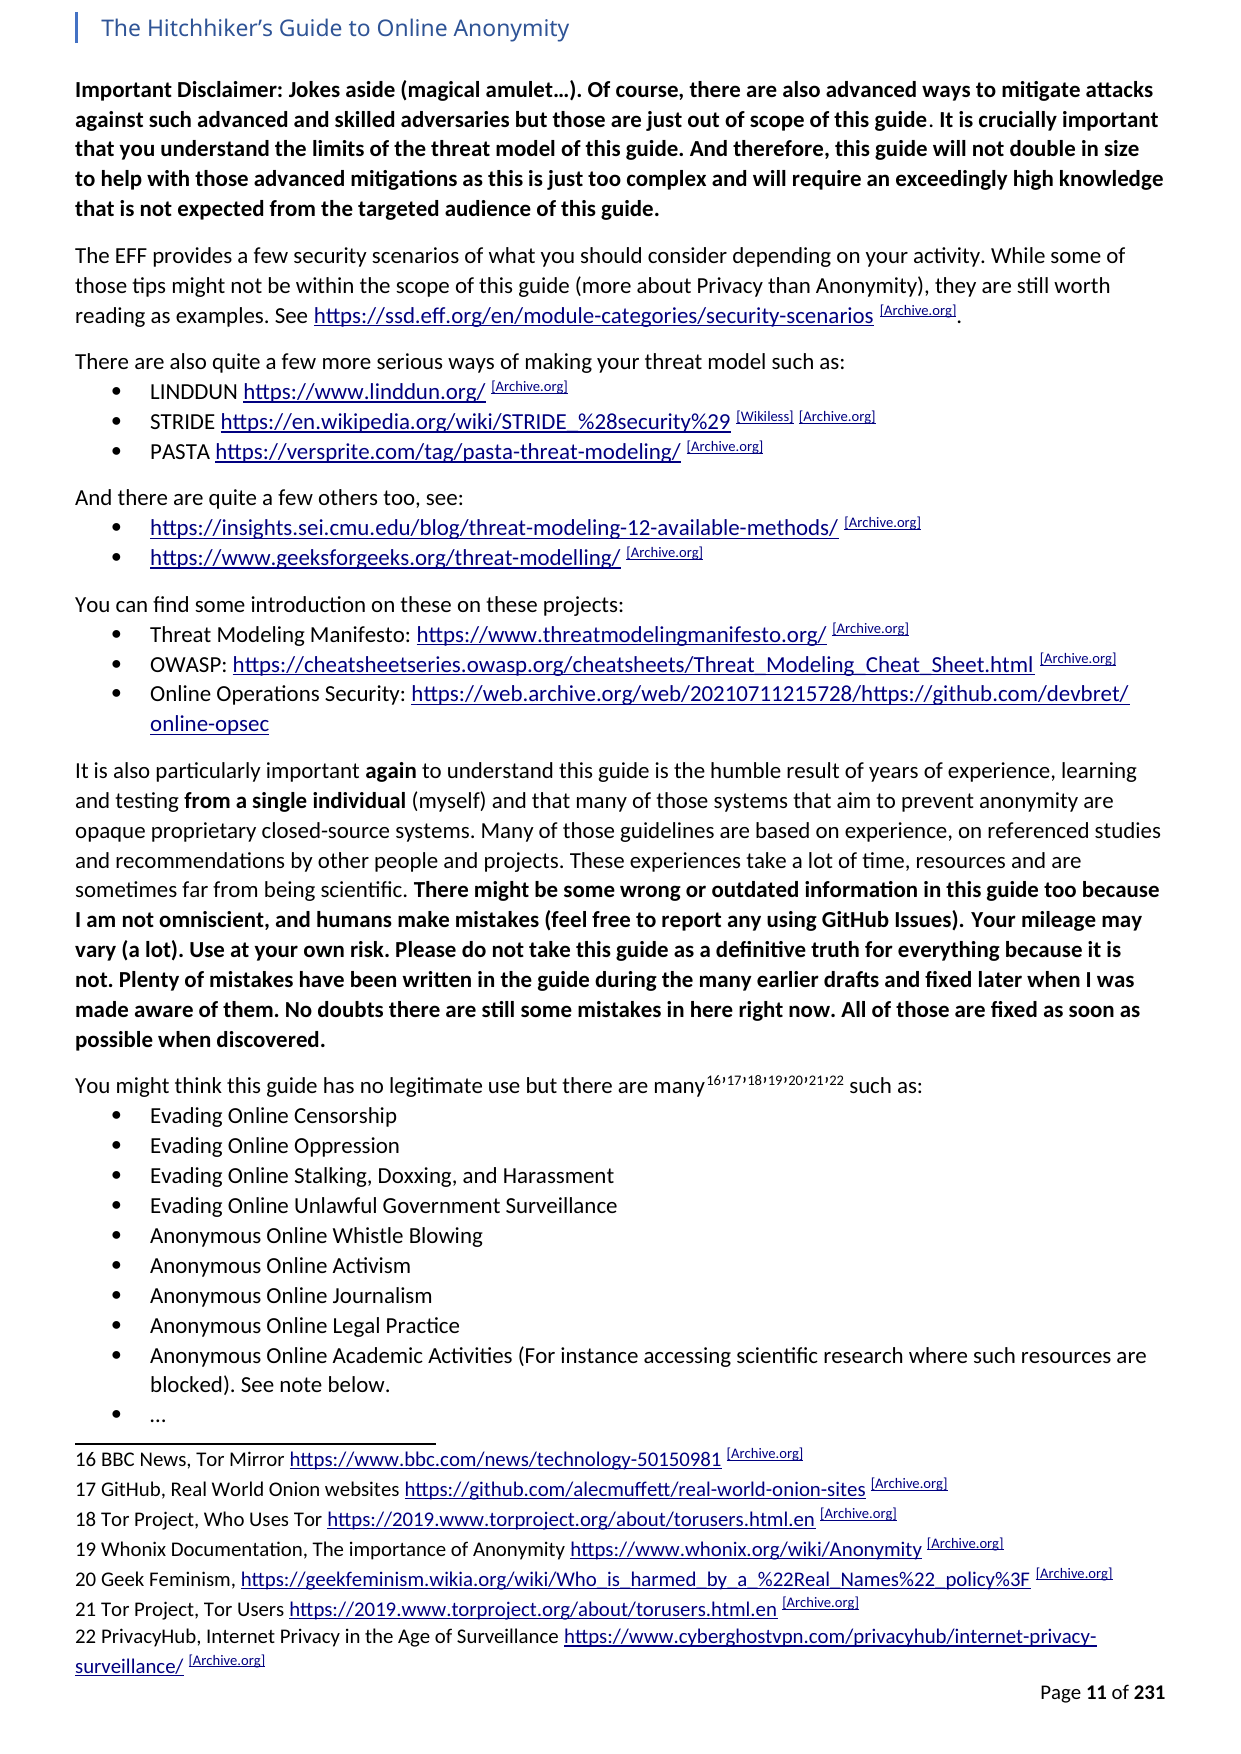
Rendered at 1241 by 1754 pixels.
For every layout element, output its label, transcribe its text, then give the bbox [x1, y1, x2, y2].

text Tor Project, Who Uses Tor https://2019.www.torproject.org/about/torusers.html.en [Archive.org] [75, 1504, 1165, 1532]
text You can find some introduction on these on these projects: [75, 590, 1165, 618]
text PrivacyHub, Internet Privacy in the Age of Surveillance https://www.cyberghostvpn.com/privacyhub/internet-privacy-surveillance/ [Archive.org] [75, 1624, 1165, 1679]
list Anonymous Online Activism [112, 1251, 1165, 1279]
list Anonymous Online Academic Activities (For instance accessing scientific research where such resources are blocked). See note below. [112, 1341, 1165, 1399]
list … [112, 1401, 1165, 1428]
list Anonymous Online Legal Practice [112, 1311, 1165, 1339]
list Evading Online Unlawful Government Surveillance [112, 1191, 1165, 1219]
text GitHub, Real World Onion websites https://github.com/alecmuffett/real-world-onion-sites [Archive.org] [75, 1474, 1165, 1502]
list Threat Modeling Manifesto: https://www.threatmodelingmanifesto.org/ [Archive.org] [112, 620, 1165, 648]
text You might think this guide has no legitimate use but there are many’’’’’’ such as: [75, 1072, 1165, 1100]
list Evading Online Censorship [112, 1102, 1165, 1129]
list OWASP: https://cheatsheetseries.owasp.org/cheatsheets/Threat_Modeling_Cheat_Sheet.html [Archive.org] [112, 650, 1165, 678]
list https://www.geeksforgeeks.org/threat-modelling/ [Archive.org] [112, 543, 1165, 571]
text Whonix Documentation, The importance of Anonymity https://www.whonix.org/wiki/Anonymity [Archive.org] [75, 1534, 1165, 1562]
text The EFF provides a few security scenarios of what you should consider depending on your activity. While some of those tips might not be within the scope of this guide (more about Privacy than Anonymity), they are still worth reading as examples. See https://ssd.eff.org/en/module-categories/security-scenarios [Archive.org]. [75, 241, 1165, 329]
text And there are quite a few others too, see: [75, 483, 1165, 512]
text It is also particularly important again to understand this guide is the humble result of years of experience, learning and testing from a single individual (myself) and that many of those systems that aim to prevent anonymity are opaque proprietary closed-source systems. Many of those guidelines are based on experience, on referenced studies and recommendations by other people and projects. These experiences take a lot of time, resources and are sometimes far from being scientific. There might be some wrong or outdated information in this guide too because I am not omniscient, and humans make mistakes (feel free to report any using GitHub Issues). Your mileage may vary (a lot). Use at your own risk. Please do not take this guide as a definitive truth for everything because it is not. Plenty of mistakes have been written in the guide during the many earlier drafts and fixed later when I was made aware of them. No doubts there are still some mistakes in here right now. All of those are fixed as soon as possible when discovered. [75, 756, 1165, 1053]
list Online Operations Security: https://web.archive.org/web/20210711215728/https://github.com/devbret/online-opsec [112, 679, 1165, 737]
text There are also quite a few more serious ways of making your threat model such as: [75, 347, 1165, 375]
list LINDDUN https://www.linddun.org/ [Archive.org] [112, 377, 1165, 405]
text BBC News, Tor Mirror https://www.bbc.com/news/technology-50150981 [Archive.org] [75, 1444, 1165, 1472]
list Anonymous Online Whistle Blowing [112, 1221, 1165, 1249]
list STRIDE https://en.wikipedia.org/wiki/STRIDE_%28security%29 [Wikiless] [Archive.org] [112, 407, 1165, 435]
list Evading Online Oppression [112, 1131, 1165, 1159]
text Tor Project, Tor Users https://2019.www.torproject.org/about/torusers.html.en [Archive.org] [75, 1594, 1165, 1622]
list PASTA https://versprite.com/tag/pasta-threat-modeling/ [Archive.org] [112, 437, 1165, 465]
list Evading Online Stalking, Doxxing, and Harassment [112, 1161, 1165, 1189]
list https://insights.sei.cmu.edu/blog/threat-modeling-12-available-methods/ [Archive.org] [112, 513, 1165, 541]
list Anonymous Online Journalism [112, 1281, 1165, 1309]
text Important Disclaimer: Jokes aside (magical amulet…). Of course, there are also advanced ways to mitigate attacks against such advanced and skilled adversaries but those are just out of scope of this guide. It is crucially important that you understand the limits of the threat model of this guide. And therefore, this guide will not double in size to help with those advanced mitigations as this is just too complex and will require an exceedingly high knowledge that is not expected from the targeted audience of this guide. [75, 75, 1165, 222]
text Geek Feminism, https://geekfeminism.wikia.org/wiki/Who_is_harmed_by_a_%22Real_Names%22_policy%3F [Archive.org] [75, 1564, 1165, 1592]
